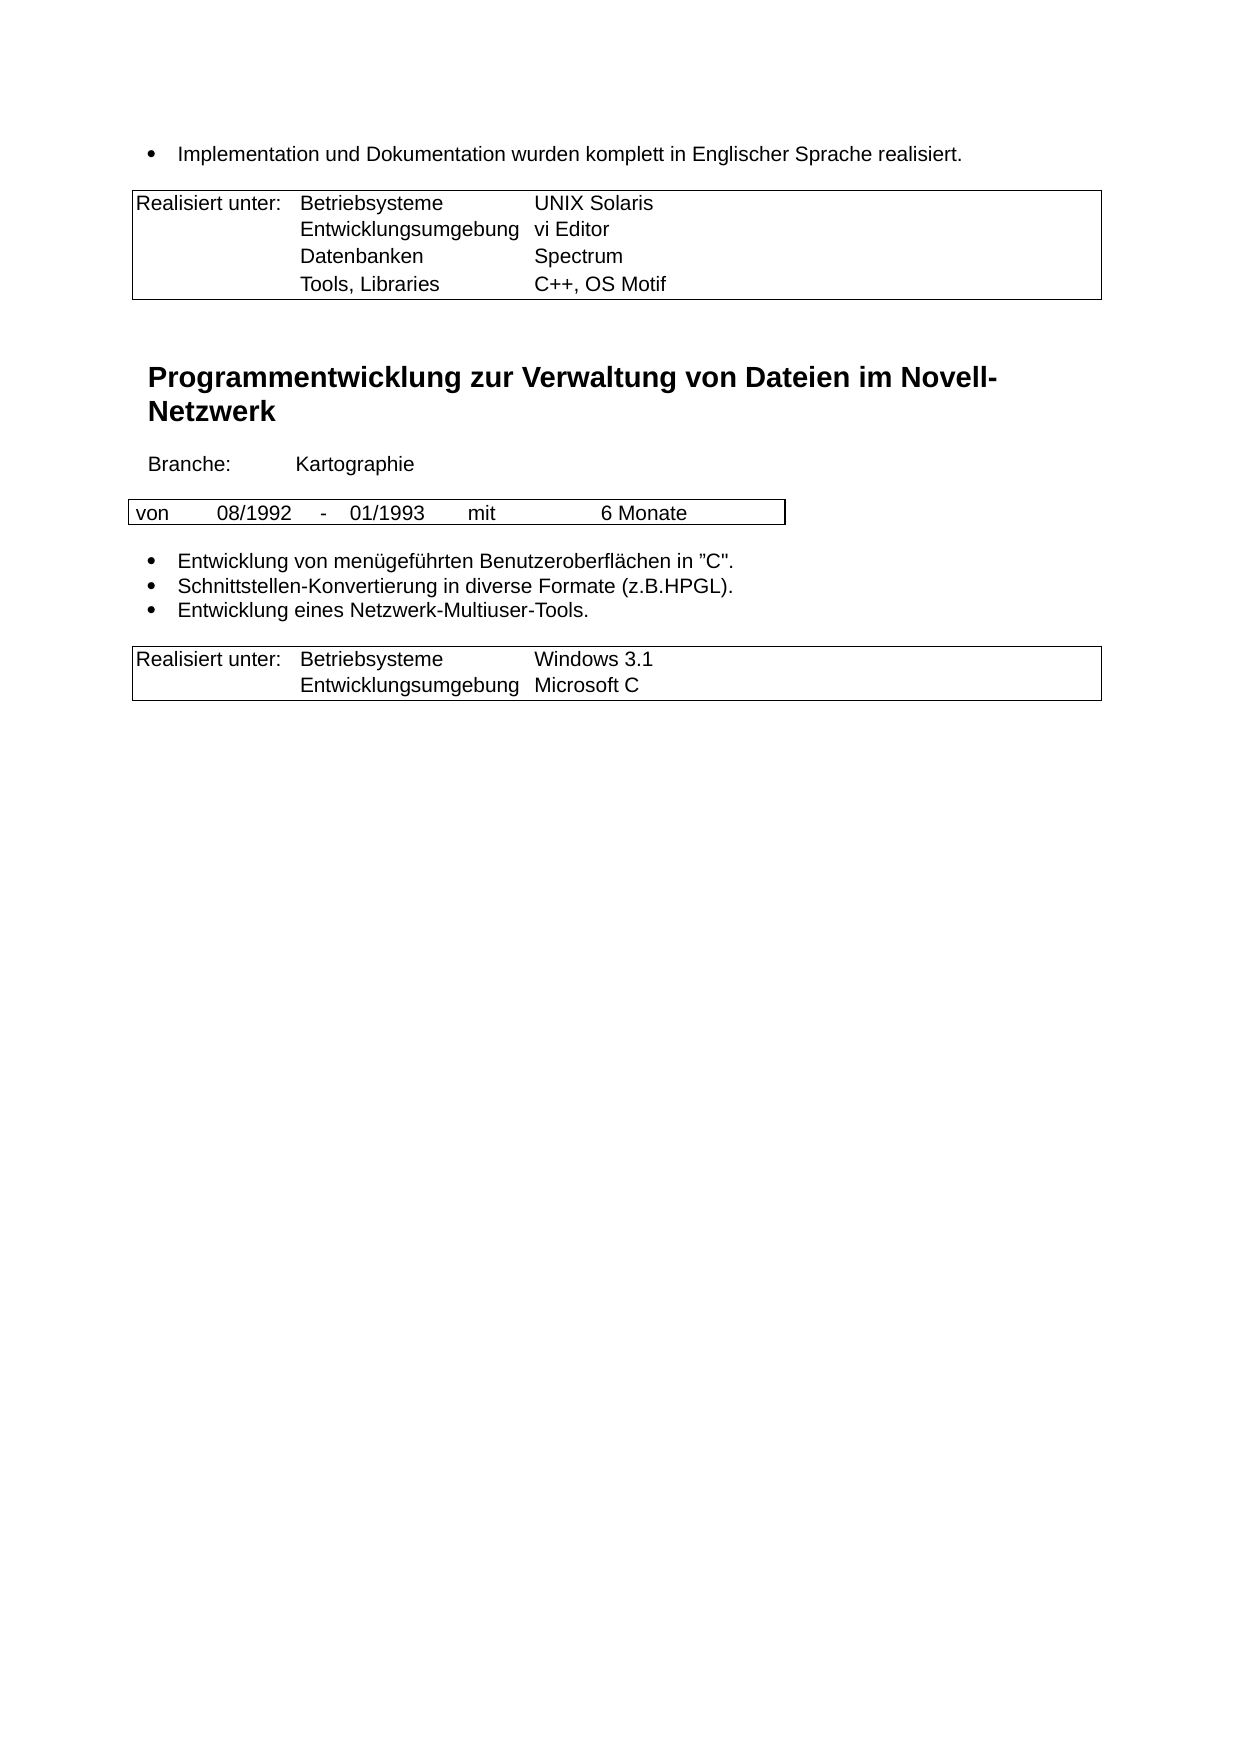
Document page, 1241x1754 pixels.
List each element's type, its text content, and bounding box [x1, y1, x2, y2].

list Implementation und Dokumentation wurden komplett in Englischer Sprache realisiert. [148, 142, 1110, 166]
table_cell [133, 673, 297, 700]
table_header von [129, 500, 209, 524]
list Entwicklung von menügeführten Benutzeroberflächen in ”C". [148, 549, 1110, 573]
table_header mit [460, 500, 593, 524]
table_cell Tools, Libraries [297, 272, 531, 299]
table_header Betriebsysteme [297, 191, 531, 217]
table_cell Microsoft C [531, 673, 1101, 700]
table_cell vi Editor [531, 217, 1101, 244]
table_header Realisiert unter: [133, 191, 297, 217]
table_header Realisiert unter: [133, 647, 297, 673]
list Schnittstellen-Konvertierung in diverse Formate (z.B.HPGL). [148, 573, 1110, 597]
table_cell [133, 272, 297, 299]
table_header 01/1993 [342, 500, 460, 524]
table_header Betriebsysteme [297, 647, 531, 673]
table_cell Entwicklungsumgebung [297, 217, 531, 244]
table_cell Spectrum [531, 244, 1101, 272]
table_cell Datenbanken [297, 244, 531, 272]
table_header - [313, 500, 342, 524]
subtitle Programmentwicklung zur Verwaltung von Dateien im Novell-Netzwerk [148, 360, 1110, 427]
table_cell [133, 244, 297, 272]
table_cell Entwicklungsumgebung [297, 673, 531, 700]
list Entwicklung eines Netzwerk-Multiuser-Tools. [148, 597, 1110, 622]
text Branche: Kartographie [148, 451, 1110, 475]
table_cell [133, 217, 297, 244]
table_header Windows 3.1 [531, 647, 1101, 673]
table_header 6 Monate [593, 500, 784, 524]
table_header UNIX Solaris [531, 191, 1101, 217]
table_cell C++, OS Motif [531, 272, 1101, 299]
table_header 08/1992 [209, 500, 313, 524]
